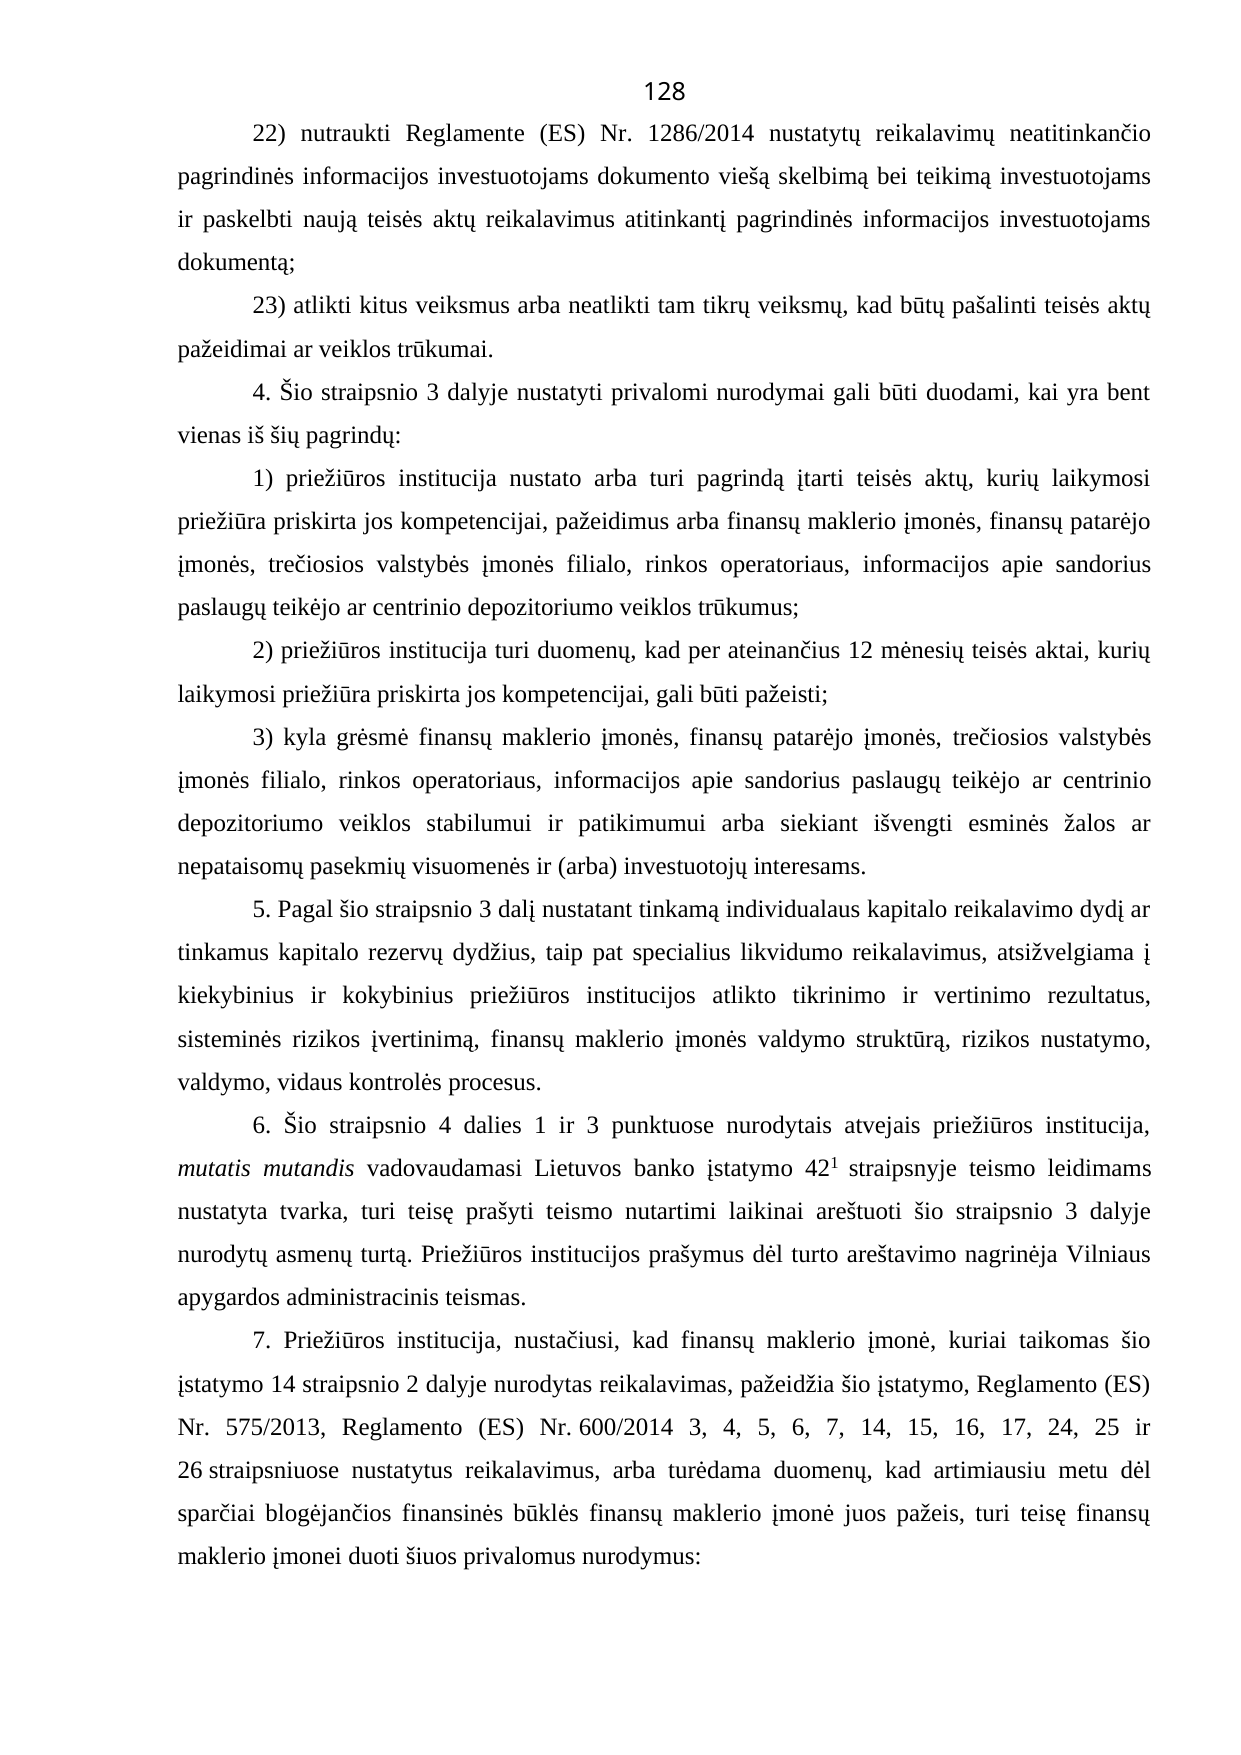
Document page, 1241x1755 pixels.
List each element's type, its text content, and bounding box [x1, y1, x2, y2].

text 7. Priežiūros institucija, nustačiusi, kad finansų maklerio įmonė, kuriai taikomas šio įstatymo 14 straipsnio 2 dalyje nurodytas reikalavimas, pažeidžia šio įstatymo, Reglamento (ES) Nr. 575/2013, Reglamento (ES) Nr. 600/2014 3, 4, 5, 6, 7, 14, 15, 16, 17, 24, 25 ir 26 straipsniuose nustatytus reikalavimus, arba turėdama duomenų, kad artimiausiu metu dėl sparčiai blogėjančios finansinės būklės finansų maklerio įmonė juos pažeis, turi teisę finansų maklerio įmonei duoti šiuos privalomus nurodymus: [177, 1326, 1152, 1570]
text 4. Šio straipsnio 3 dalyje nustatyti privalomi nurodymai gali būti duodami, kai yra bent vienas iš šių pagrindų: [177, 377, 1152, 449]
text 3) kyla grėsmė finansų maklerio įmonės, finansų patarėjo įmonės, trečiosios valstybės įmonės filialo, rinkos operatoriaus, informacijos apie sandorius paslaugų teikėjo ar centrinio depozitoriumo veiklos stabilumui ir patikimumui arba siekiant išvengti esminės žalos ar nepataisomų pasekmių visuomenės ir (arba) investuotojų interesams. [177, 722, 1152, 880]
text 2) priežiūros institucija turi duomenų, kad per ateinančius 12 mėnesių teisės aktai, kurių laikymosi priežiūra priskirta jos kompetencijai, gali būti pažeisti; [177, 636, 1152, 707]
text 1) priežiūros institucija nustato arba turi pagrindą įtarti teisės aktų, kurių laikymosi priežiūra priskirta jos kompetencijai, pažeidimus arba finansų maklerio įmonės, finansų patarėjo įmonės, trečiosios valstybės įmonės filialo, rinkos operatoriaus, informacijos apie sandorius paslaugų teikėjo ar centrinio depozitoriumo veiklos trūkumus; [177, 463, 1152, 621]
text 5. Pagal šio straipsnio 3 dalį nustatant tinkamą individualaus kapitalo reikalavimo dydį ar tinkamus kapitalo rezervų dydžius, taip pat specialius likvidumo reikalavimus, atsižvelgiama į kiekybinius ir kokybinius priežiūros institucijos atlikto tikrinimo ir vertinimo rezultatus, sisteminės rizikos įvertinimą, finansų maklerio įmonės valdymo struktūrą, rizikos nustatymo, valdymo, vidaus kontrolės procesus. [177, 894, 1152, 1096]
text 22) nutraukti Reglamente (ES) Nr. 1286/2014 nustatytų reikalavimų neatitinkančio pagrindinės informacijos investuotojams dokumento viešą skelbimą bei teikimą investuotojams ir paskelbti naują teisės aktų reikalavimus atitinkantį pagrindinės informacijos investuotojams dokumentą; [177, 118, 1152, 276]
text 23) atlikti kitus veiksmus arba neatlikti tam tikrų veiksmų, kad būtų pašalinti teisės aktų pažeidimai ar veiklos trūkumai. [177, 291, 1152, 362]
text 6. Šio straipsnio 4 dalies 1 ir 3 punktuose nurodytais atvejais priežiūros institucija, mutatis mutandis vadovaudamasi Lietuvos banko įstatymo 421 straipsnyje teismo leidimams nustatyta tvarka, turi teisę prašyti teismo nutartimi laikinai areštuoti šio straipsnio 3 dalyje nurodytų asmenų turtą. Priežiūros institucijos prašymus dėl turto areštavimo nagrinėja Vilniaus apygardos administracinis teismas. [177, 1110, 1152, 1311]
